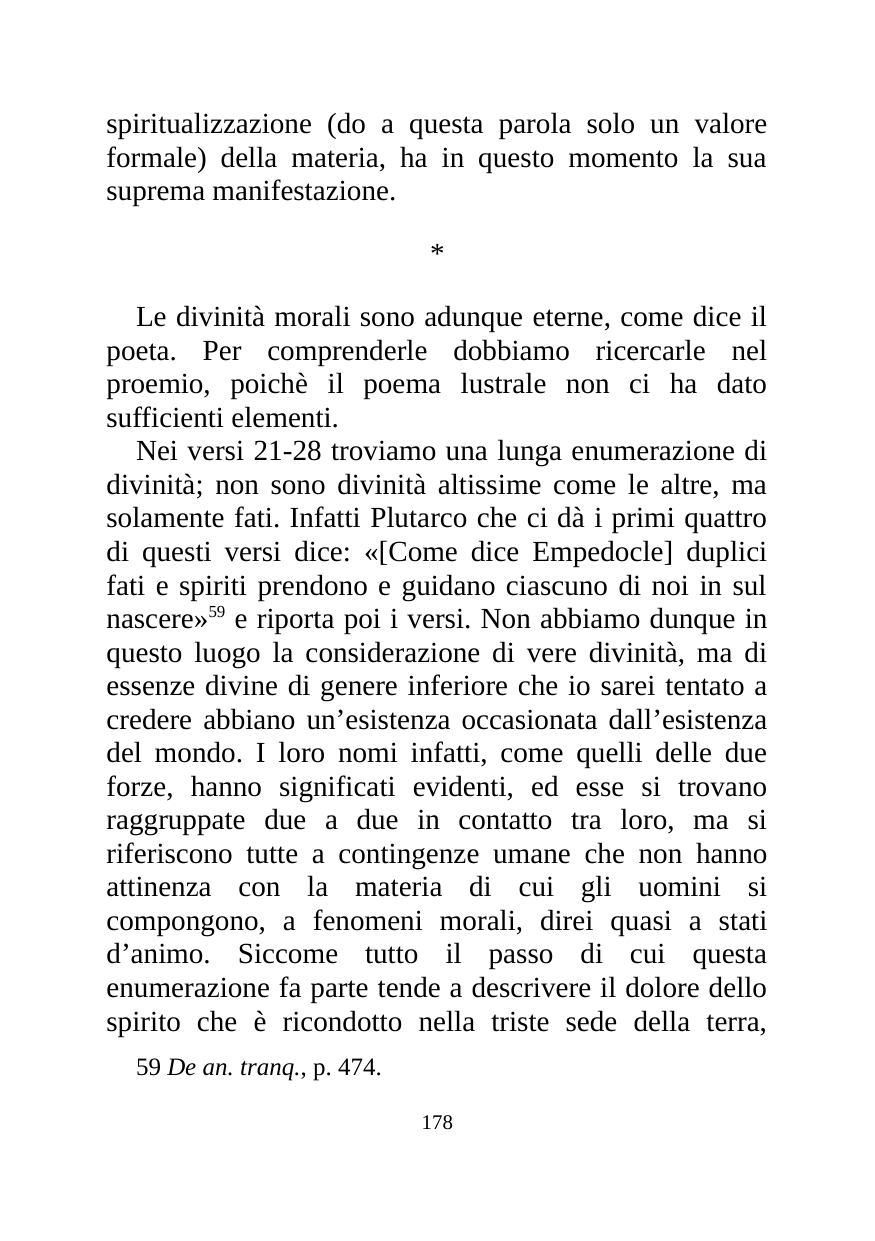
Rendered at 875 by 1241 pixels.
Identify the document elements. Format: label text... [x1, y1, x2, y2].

text * [106, 236, 768, 270]
text spiritualizzazione (do a questa parola solo un valore formale) della materia, ha in questo momento la sua suprema manifestazione. [106, 106, 768, 207]
text Le divinità morali sono adunque eterne, come dice il poeta. Per comprenderle dobbiamo ricercarle nel proemio, poichè il poema lustrale non ci ha dato sufficienti elementi. [106, 299, 768, 433]
text De an. tranq., p. 474. [106, 1052, 768, 1080]
text Nei versi 21-28 troviamo una lunga enumerazione di divinità; non sono divinità altissime come le altre, ma solamente fati. Infatti Plutarco che ci dà i primi quattro di questi versi dice: «[Come dice Empedocle] duplici fati e spiriti prendono e guidano ciascuno di noi in sul nascere» e riporta poi i versi. Non abbiamo dunque in questo luogo la considerazione di vere divinità, ma di essenze divine di genere inferiore che io sarei tentato a credere abbiano un’esistenza occasionata dall’esistenza del mondo. I loro nomi infatti, come quelli delle due forze, hanno significati evidenti, ed esse si trovano raggruppate due a due in contatto tra loro, ma si riferiscono tutte a contingenze umane che non hanno attinenza con la materia di cui gli uomini si compongono, a fenomeni morali, direi quasi a stati d’animo. Siccome tutto il passo di cui questa enumerazione fa parte tende a descrivere il dolore dello spirito che è ricondotto nella triste sede della terra, [106, 433, 768, 1037]
